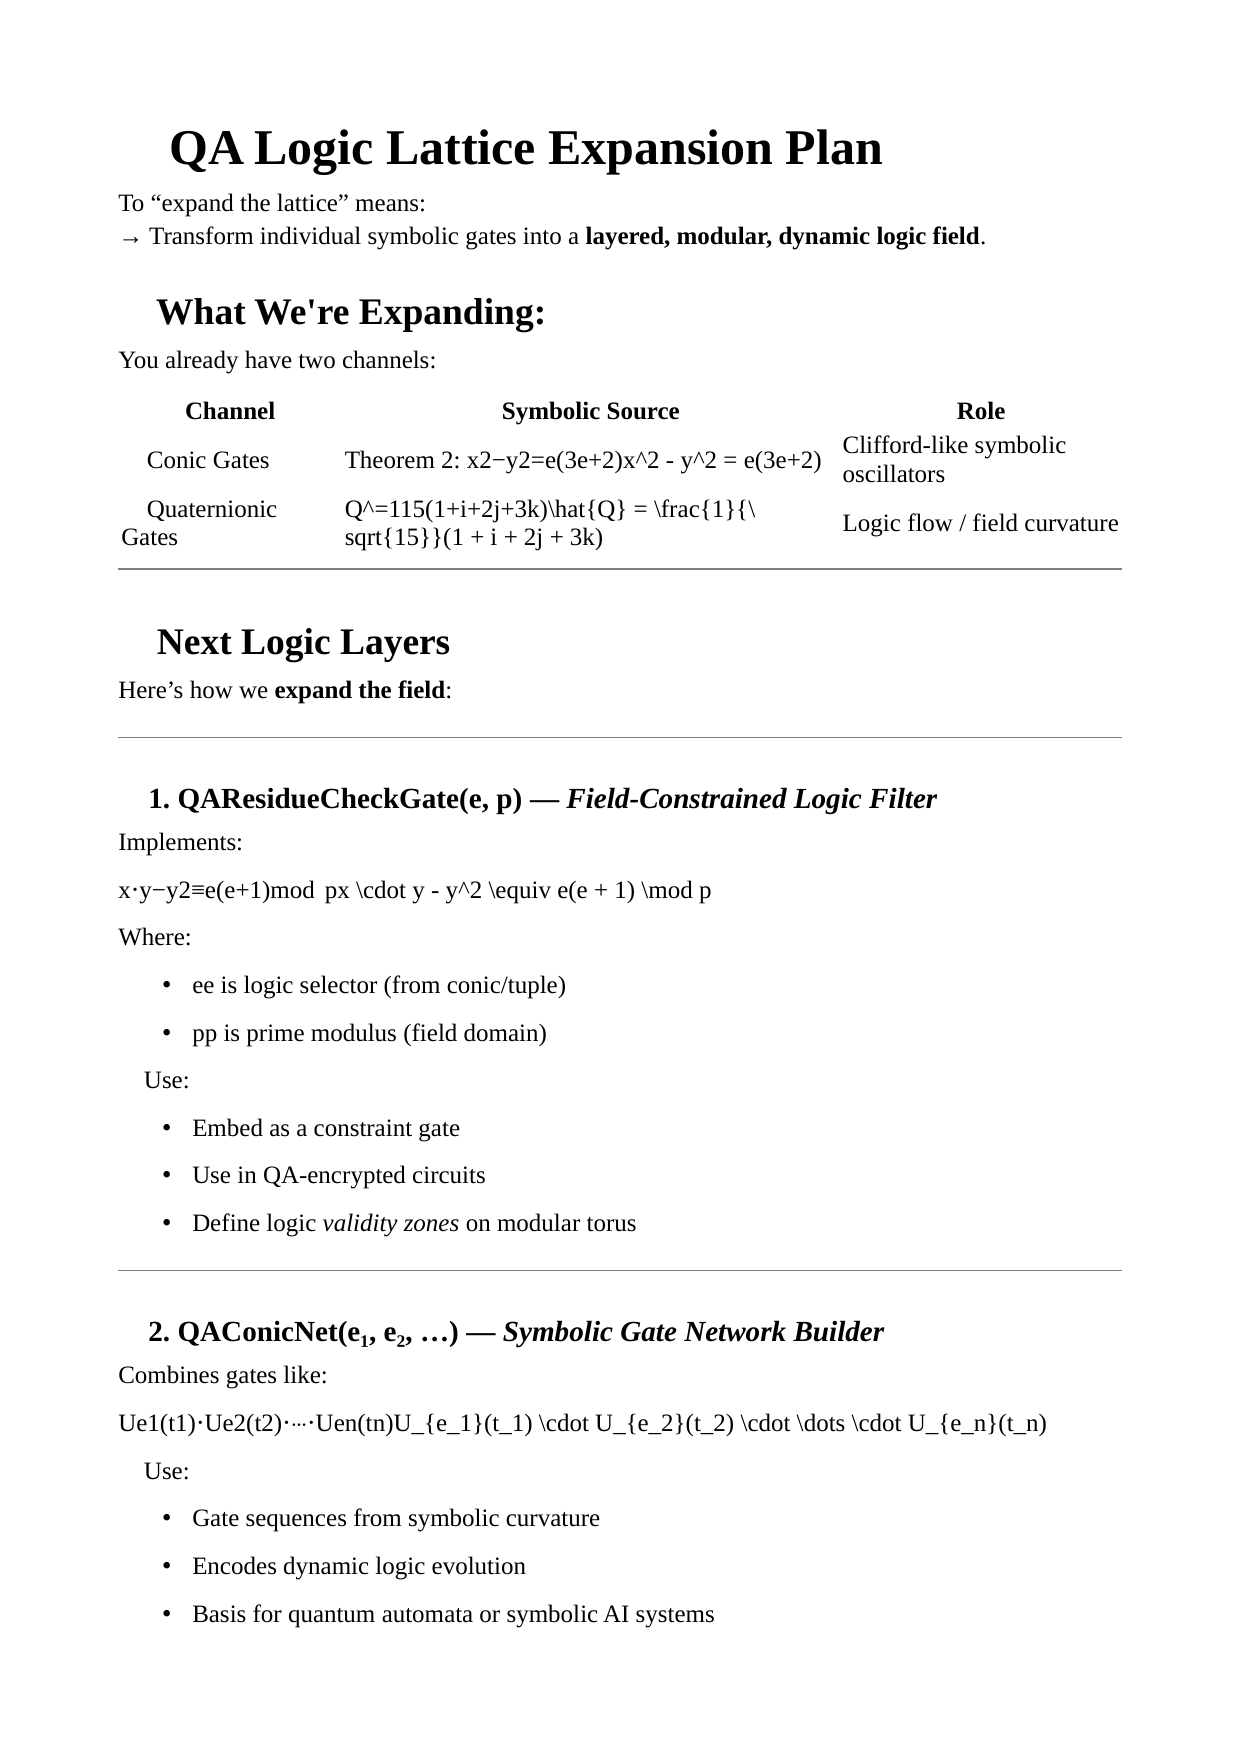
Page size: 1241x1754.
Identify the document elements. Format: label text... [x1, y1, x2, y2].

text ✅ Use: [118, 1456, 1122, 1484]
subtitle 🌌 QA Logic Lattice Expansion Plan [118, 118, 1122, 176]
text Ue1(t1)⋅Ue2(t2)⋅⋯⋅Uen(tn)U_{e_1}(t_1) \cdot U_{e_2}(t_2) \cdot \dots \cdot U_{e_n}(t_n) [118, 1408, 1122, 1437]
text Combines gates like: [118, 1361, 1122, 1389]
list Embed as a constraint gate [162, 1113, 1122, 1142]
table_cell Clifford-like symbolic oscillators [840, 428, 1122, 491]
text Here’s how we expand the field: [118, 675, 1122, 703]
list pp is prime modulus (field domain) [162, 1018, 1122, 1046]
text You already have two channels: [118, 345, 1122, 374]
list Define logic validity zones on modular torus [162, 1208, 1122, 1237]
table_header Role [840, 393, 1122, 427]
table_cell Theorem 2: x2−y2=e(3e+2)x^2 - y^2 = e(3e+2) [342, 428, 839, 491]
subtitle 🧩 Next Logic Layers [118, 619, 1122, 662]
table_header Symbolic Source [342, 393, 839, 427]
text Implements: [118, 827, 1122, 856]
list ee is logic selector (from conic/tuple) [162, 970, 1122, 999]
table_cell Q^=115(1+i+2j+3k)\hat{Q} = \frac{1}{\sqrt{15}}(1 + i + 2j + 3k) [342, 491, 839, 554]
text ✅ Use: [118, 1065, 1122, 1094]
table_cell 🔁 Conic Gates [118, 428, 342, 491]
text Where: [118, 922, 1122, 951]
list Basis for quantum automata or symbolic AI systems [162, 1599, 1122, 1627]
list Gate sequences from symbolic curvature [162, 1503, 1122, 1532]
list Use in QA-encrypted circuits [162, 1161, 1122, 1189]
table_header Channel [118, 393, 342, 427]
subtitle 🎯 What We're Expanding: [118, 289, 1122, 333]
subtitle 🔁 2. QAConicNet(e₁, e₂, …) — Symbolic Gate Network Builder [118, 1314, 1122, 1348]
text x⋅y−y2≡e(e+1)mod px \cdot y - y^2 \equiv e(e + 1) \mod p [118, 875, 1122, 904]
subtitle 🔐 1. QAResidueCheckGate(e, p) — Field-Constrained Logic Filter [118, 781, 1122, 815]
text To “expand the lattice” means: → Transform individual symbolic gates into a layered, modular, dynamic logic field. [118, 188, 1122, 250]
table_cell Logic flow / field curvature [840, 491, 1122, 554]
list Encodes dynamic logic evolution [162, 1551, 1122, 1580]
table_cell 🌀 Quaternionic Gates [118, 491, 342, 554]
